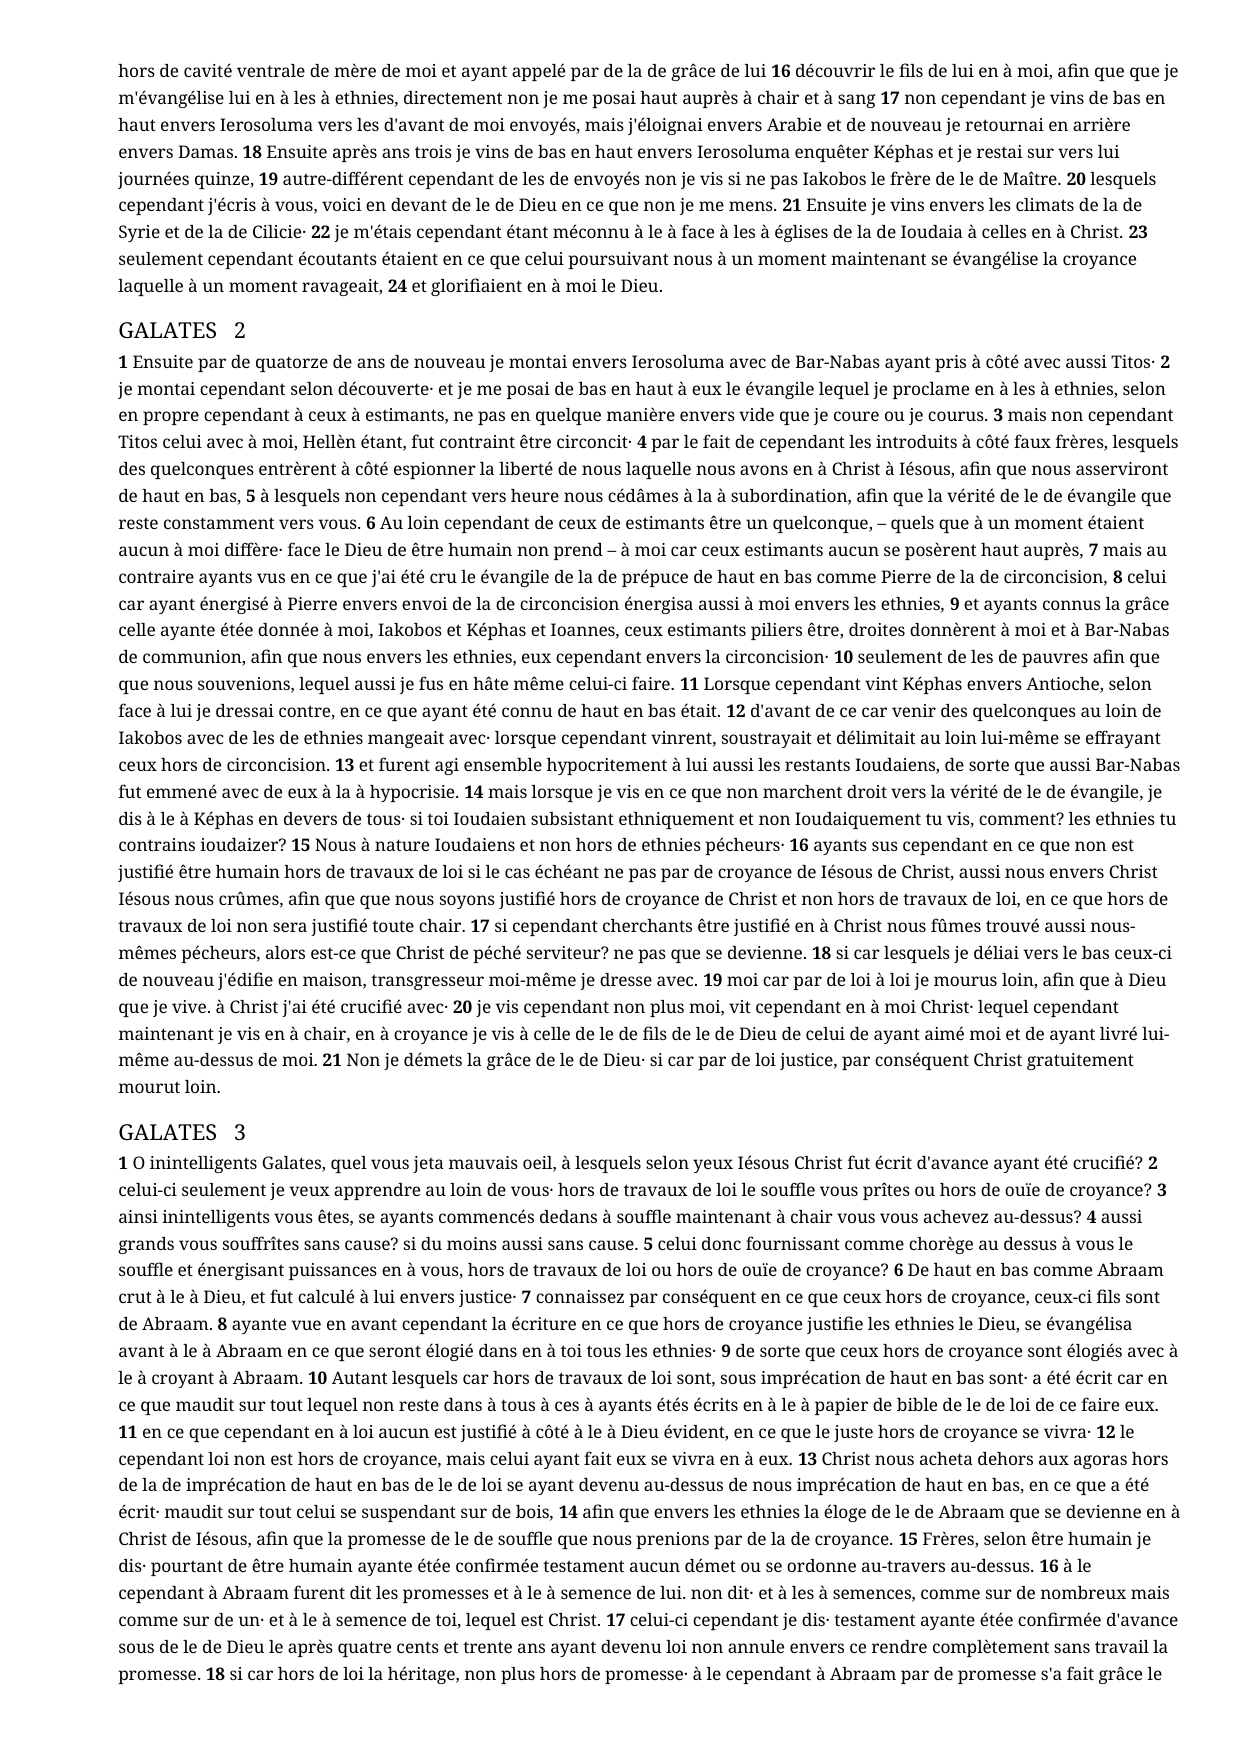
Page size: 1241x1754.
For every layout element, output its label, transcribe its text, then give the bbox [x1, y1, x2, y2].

text GALATES 2 [118, 316, 1181, 345]
text 1 Ensuite par de quatorze de ans de nouveau je montai envers Ierosoluma avec de Bar-Nabas ayant pris à côté avec aussi Titos· 2 je montai cependant selon découverte· et je me posai de bas en haut à eux le évangile lequel je proclame en à les à ethnies, selon en propre cependant à ceux à estimants, ne pas en quelque manière envers vide que je coure ou je courus. 3 mais non cependant Titos celui avec à moi, Hellèn étant, fut contraint être circoncit· 4 par le fait de cependant les introduits à côté faux frères, lesquels des quelconques entrèrent à côté espionner la liberté de nous laquelle nous avons en à Christ à Iésous, afin que nous asserviront de haut en bas, 5 à lesquels non cependant vers heure nous cédâmes à la à subordination, afin que la vérité de le de évangile que reste constamment vers vous. 6 Au loin cependant de ceux de estimants être un quelconque, – quels que à un moment étaient aucun à moi diffère· face le Dieu de être humain non prend – à moi car ceux estimants aucun se posèrent haut auprès, 7 mais au contraire ayants vus en ce que j'ai été cru le évangile de la de prépuce de haut en bas comme Pierre de la de circoncision, 8 celui car ayant énergisé à Pierre envers envoi de la de circoncision énergisa aussi à moi envers les ethnies, 9 et ayants connus la grâce celle ayante étée donnée à moi, Iakobos et Képhas et Ioannes, ceux estimants piliers être, droites donnèrent à moi et à Bar-Nabas de communion, afin que nous envers les ethnies, eux cependant envers la circoncision· 10 seulement de les de pauvres afin que que nous souvenions, lequel aussi je fus en hâte même celui-ci faire. 11 Lorsque cependant vint Képhas envers Antioche, selon face à lui je dressai contre, en ce que ayant été connu de haut en bas était. 12 d'avant de ce car venir des quelconques au loin de Iakobos avec de les de ethnies mangeait avec· lorsque cependant vinrent, soustrayait et délimitait au loin lui-même se effrayant ceux hors de circoncision. 13 et furent agi ensemble hypocritement à lui aussi les restants Ioudaiens, de sorte que aussi Bar-Nabas fut emmené avec de eux à la à hypocrisie. 14 mais lorsque je vis en ce que non marchent droit vers la vérité de le de évangile, je dis à le à Képhas en devers de tous· si toi Ioudaien subsistant ethniquement et non Ioudaiquement tu vis, comment? les ethnies tu contrains ioudaizer? 15 Nous à nature Ioudaiens et non hors de ethnies pécheurs· 16 ayants sus cependant en ce que non est justifié être humain hors de travaux de loi si le cas échéant ne pas par de croyance de Iésous de Christ, aussi nous envers Christ Iésous nous crûmes, afin que que nous soyons justifié hors de croyance de Christ et non hors de travaux de loi, en ce que hors de travaux de loi non sera justifié toute chair. 17 si cependant cherchants être justifié en à Christ nous fûmes trouvé aussi nous-mêmes pécheurs, alors est-ce que Christ de péché serviteur? ne pas que se devienne. 18 si car lesquels je déliai vers le bas ceux-ci de nouveau j'édifie en maison, transgresseur moi-même je dresse avec. 19 moi car par de loi à loi je mourus loin, afin que à Dieu que je vive. à Christ j'ai été crucifié avec· 20 je vis cependant non plus moi, vit cependant en à moi Christ· lequel cependant maintenant je vis en à chair, en à croyance je vis à celle de le de fils de le de Dieu de celui de ayant aimé moi et de ayant livré lui-même au-dessus de moi. 21 Non je démets la grâce de le de Dieu· si car par de loi justice, par conséquent Christ gratuitement mourut loin. [118, 350, 1181, 1099]
text GALATES 3 [118, 1117, 1181, 1147]
text hors de cavité ventrale de mère de moi et ayant appelé par de la de grâce de lui 16 découvrir le fils de lui en à moi, afin que que je m'évangélise lui en à les à ethnies, directement non je me posai haut auprès à chair et à sang 17 non cependant je vins de bas en haut envers Ierosoluma vers les d'avant de moi envoyés, mais j'éloignai envers Arabie et de nouveau je retournai en arrière envers Damas. 18 Ensuite après ans trois je vins de bas en haut envers Ierosoluma enquêter Képhas et je restai sur vers lui journées quinze, 19 autre-différent cependant de les de envoyés non je vis si ne pas Iakobos le frère de le de Maître. 20 lesquels cependant j'écris à vous, voici en devant de le de Dieu en ce que non je me mens. 21 Ensuite je vins envers les climats de la de Syrie et de la de Cilicie· 22 je m'étais cependant étant méconnu à le à face à les à églises de la de Ioudaia à celles en à Christ. 23 seulement cependant écoutants étaient en ce que celui poursuivant nous à un moment maintenant se évangélise la croyance laquelle à un moment ravageait, 24 et glorifiaient en à moi le Dieu. [118, 59, 1181, 297]
text 1 O inintelligents Galates, quel vous jeta mauvais oeil, à lesquels selon yeux Iésous Christ fut écrit d'avance ayant été crucifié? 2 celui-ci seulement je veux apprendre au loin de vous· hors de travaux de loi le souffle vous prîtes ou hors de ouïe de croyance? 3 ainsi inintelligents vous êtes, se ayants commencés dedans à souffle maintenant à chair vous vous achevez au-dessus? 4 aussi grands vous souffrîtes sans cause? si du moins aussi sans cause. 5 celui donc fournissant comme chorège au dessus à vous le souffle et énergisant puissances en à vous, hors de travaux de loi ou hors de ouïe de croyance? 6 De haut en bas comme Abraam crut à le à Dieu, et fut calculé à lui envers justice· 7 connaissez par conséquent en ce que ceux hors de croyance, ceux-ci fils sont de Abraam. 8 ayante vue en avant cependant la écriture en ce que hors de croyance justifie les ethnies le Dieu, se évangélisa avant à le à Abraam en ce que seront élogié dans en à toi tous les ethnies· 9 de sorte que ceux hors de croyance sont élogiés avec à le à croyant à Abraam. 10 Autant lesquels car hors de travaux de loi sont, sous imprécation de haut en bas sont· a été écrit car en ce que maudit sur tout lequel non reste dans à tous à ces à ayants étés écrits en à le à papier de bible de le de loi de ce faire eux. 11 en ce que cependant en à loi aucun est justifié à côté à le à Dieu évident, en ce que le juste hors de croyance se vivra· 12 le cependant loi non est hors de croyance, mais celui ayant fait eux se vivra en à eux. 13 Christ nous acheta dehors aux agoras hors de la de imprécation de haut en bas de le de loi se ayant devenu au-dessus de nous imprécation de haut en bas, en ce que a été écrit· maudit sur tout celui se suspendant sur de bois, 14 afin que envers les ethnies la éloge de le de Abraam que se devienne en à Christ de Iésous, afin que la promesse de le de souffle que nous prenions par de la de croyance. 15 Frères, selon être humain je dis· pourtant de être humain ayante étée confirmée testament aucun démet ou se ordonne au-travers au-dessus. 16 à le cependant à Abraam furent dit les promesses et à le à semence de lui. non dit· et à les à semences, comme sur de nombreux mais comme sur de un· et à le à semence de toi, lequel est Christ. 17 celui-ci cependant je dis· testament ayante étée confirmée d'avance sous de le de Dieu le après quatre cents et trente ans ayant devenu loi non annule envers ce rendre complètement sans travail la promesse. 18 si car hors de loi la héritage, non plus hors de promesse· à le cependant à Abraam par de promesse s'a fait grâce le [118, 1151, 1181, 1685]
